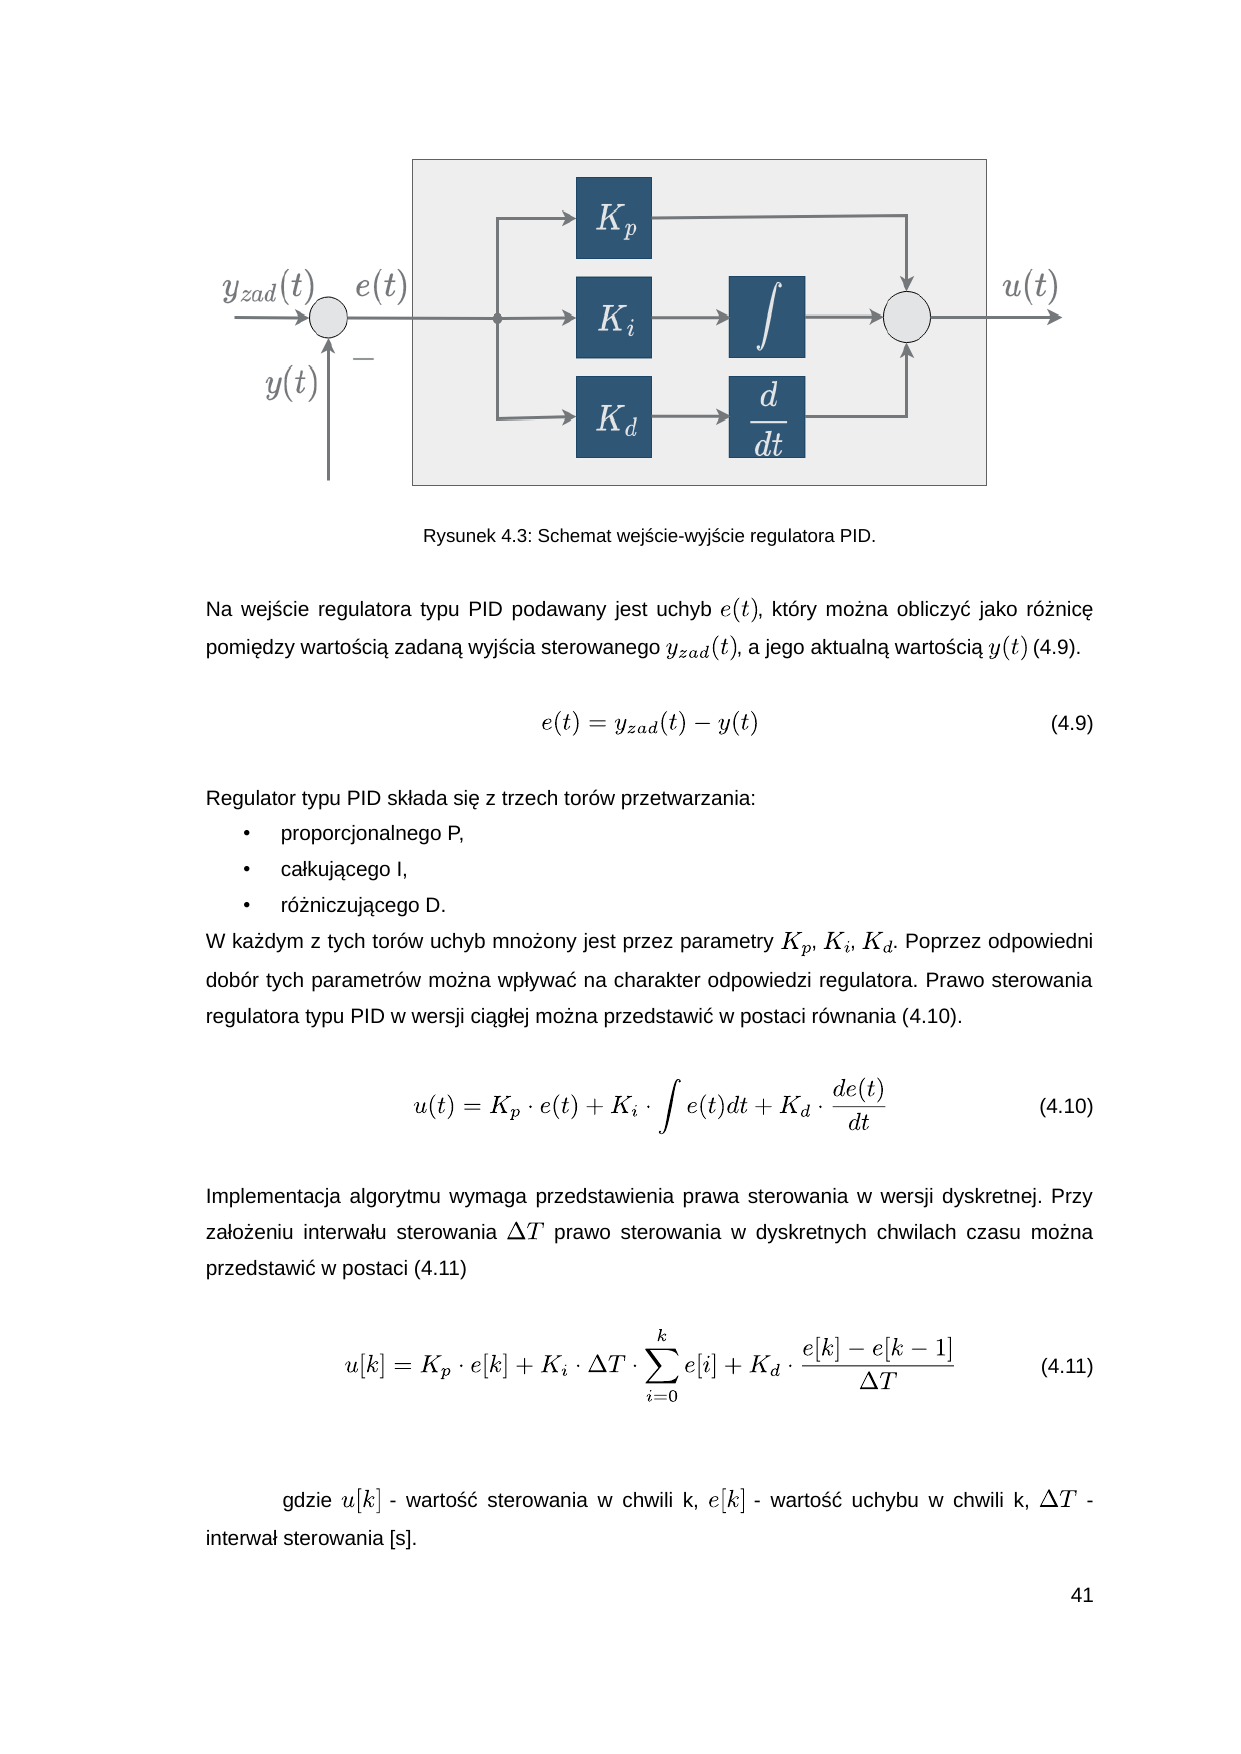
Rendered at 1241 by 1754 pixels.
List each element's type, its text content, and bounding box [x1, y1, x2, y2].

text [206, 1329, 659, 1402]
list całkującego I, [243, 857, 1093, 881]
text Rysunek 4.3: Schemat wejście-wyjście regulatora PID. [206, 525, 1093, 547]
list różniczującego D. [243, 893, 1093, 917]
text Regulator typu PID składa się z trzech torów przetwarzania: [206, 785, 1093, 809]
text [206, 1077, 864, 1134]
picture [205, 159, 1094, 525]
list proporcjonalnego P, [243, 821, 1093, 845]
text Na wejście regulatora typu PID podawany jest uchyb , który można obliczyć jako różnicę pomiędzy wartością zadaną wyjścia sterowanego , a jego aktualną wartością (4.9). [206, 597, 1093, 660]
text [206, 710, 560, 736]
text (4.9) [752, 710, 1093, 736]
text (4.11) [662, 1329, 1093, 1402]
text (4.10) [878, 1077, 1093, 1134]
text Implementacja algorytmu wymaga przedstawienia prawa sterowania w wersji dyskretnej. Przy założeniu interwału sterowania prawo sterowania w dyskretnych chwilach czasu można przedstawić w postaci (4.11) [206, 1184, 1093, 1279]
text gdzie - wartość sterowania w chwili k, - wartość uchybu w chwili k, - interwał sterowania [s]. [206, 1487, 1093, 1549]
text W każdym z tych torów uchyb mnożony jest przez parametry , , . Poprzez odpowiedni dobór tych parametrów można wpływać na charakter odpowiedzi regulatora. Prawo sterowania regulatora typu PID w wersji ciągłej można przedstawić w postaci równania (4.10). [206, 929, 1093, 1028]
